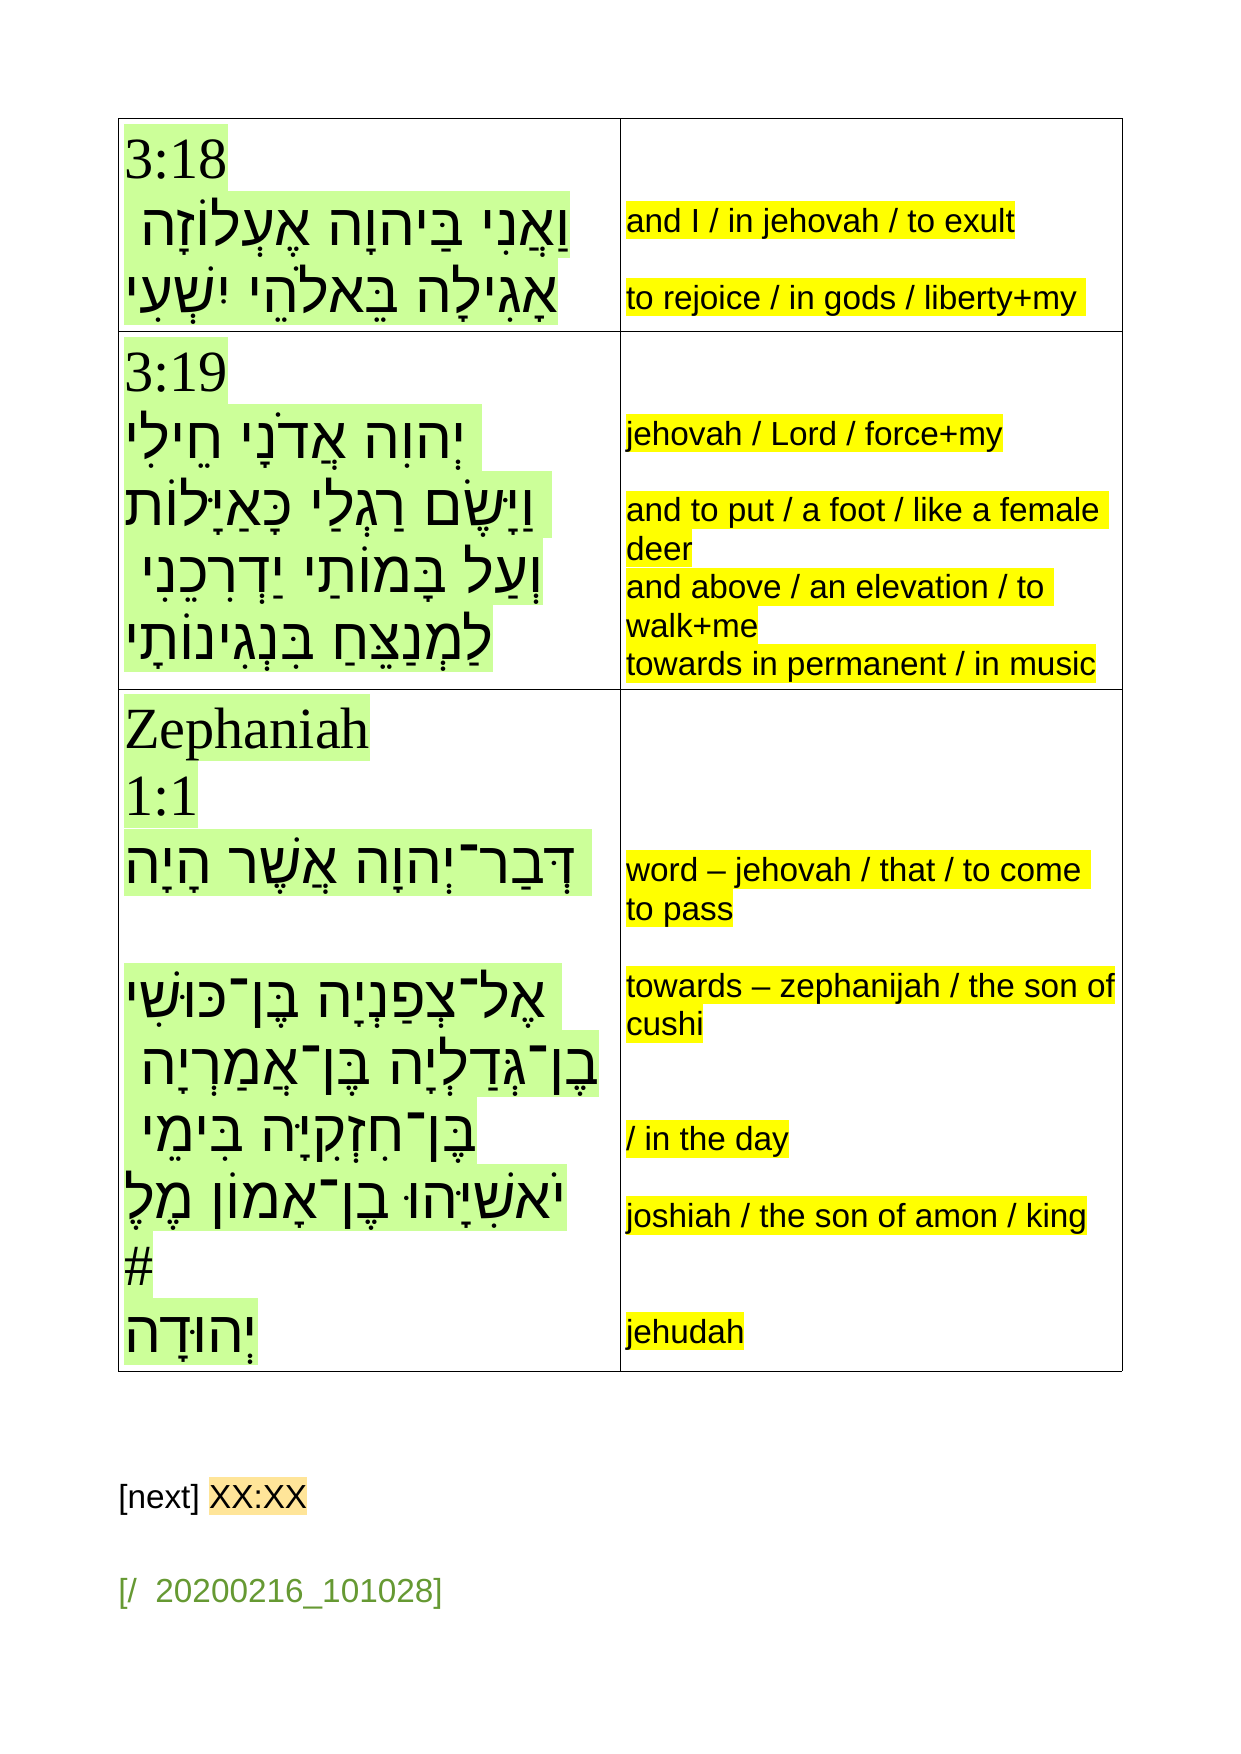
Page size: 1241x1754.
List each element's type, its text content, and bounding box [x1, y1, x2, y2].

text [/ 20200216_101028] [118, 1571, 1122, 1610]
table_cell 3:19 יְהוִה אֲדֹנָי חֵילִי וַיָּשֶׂם רַגְלַי כָּאַיָּלוֹת וְעַל בָּמוֹתַי יַדְרִכֵנִי לַמְנַצֵּחַ בִּנְגִינוֹתָי [119, 332, 620, 688]
table_cell word – jehovah / that / to come to pass towards – zephanijah / the son of cushi / in the day joshiah / the son of amon / king jehudah [621, 690, 1122, 1371]
table_cell jehovah / Lord / force+my and to put / a foot / like a female deer and above / an elevation / to walk+me towards in permanent / in music [621, 332, 1122, 688]
text [next] XX:XX [118, 1477, 1122, 1515]
table_cell and I / in jehovah / to exult to rejoice / in gods / liberty+my [621, 119, 1122, 331]
table_cell Zephaniah 1:1 דְּבַר־יְהוָה אֲשֶׁר הָיָה אֶל־צְפַנְיָה בֶּן־כּוּשִׁי בֶן־גְּדַלְיָה בֶּן־אֲמַרְיָה בֶּן־חִזְקִיָּה בִּימֵי יֹאשִׁיָּהוּ בֶן־אָמוֹן מֶלֶ # יְהוּדָה [119, 690, 620, 1371]
table_cell 3:18 וַאֲנִי בַּיהוָה אֶעְלוֹזָה אָגִילָה בֵּאלֹהֵי יִשְׁעִי [119, 119, 620, 331]
